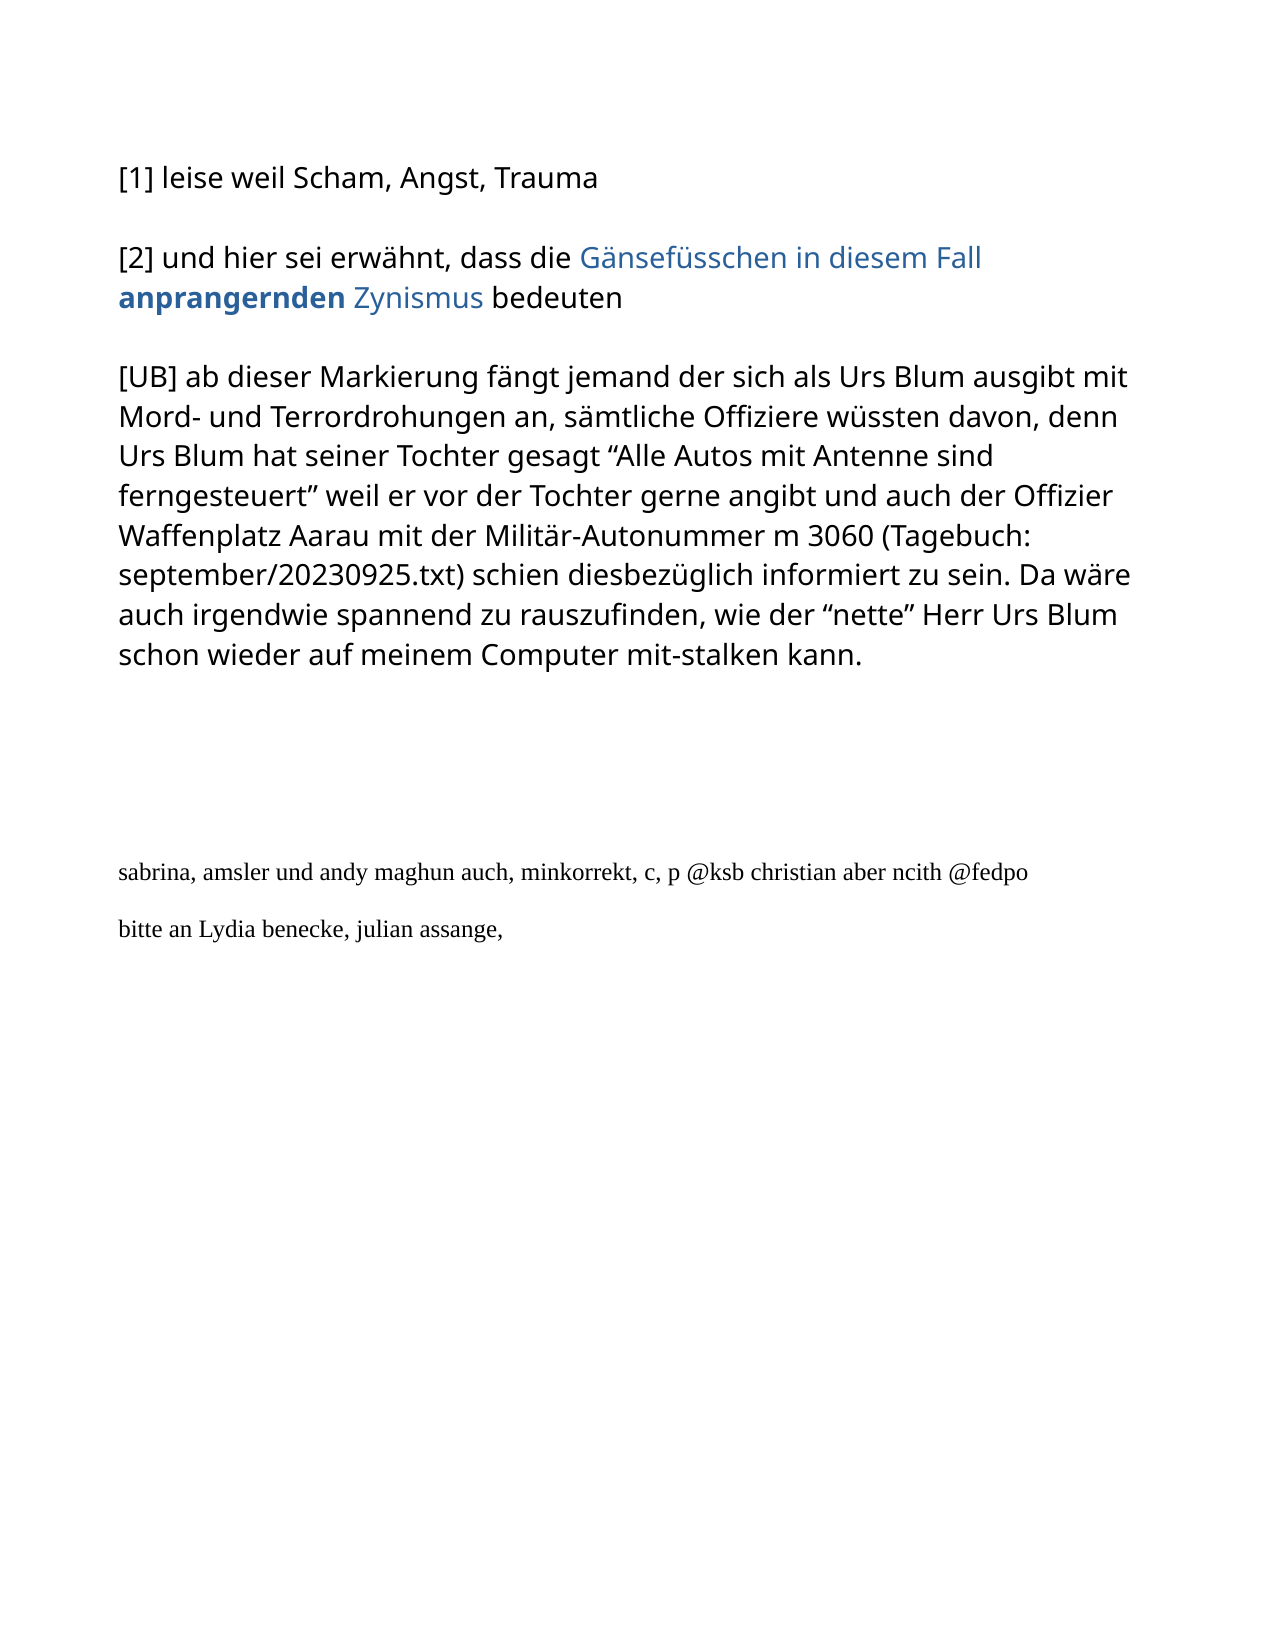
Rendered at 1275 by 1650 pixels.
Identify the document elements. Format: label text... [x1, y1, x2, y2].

text [UB] ab dieser Markierung fängt jemand der sich als Urs Blum ausgibt mit Mord- und Terrordrohungen an, sämtliche Offiziere wüssten davon, denn Urs Blum hat seiner Tochter gesagt “Alle Autos mit Antenne sind ferngesteuert” weil er vor der Tochter gerne angibt und auch der Offizier Waffenplatz Aarau mit der Militär-Autonummer m 3060 (Tagebuch: september/20230925.txt) schien diesbezüglich informiert zu sein. Da wäre auch irgendwie spannend zu rauszufinden, wie der “nette” Herr Urs Blum schon wieder auf meinem Computer mit-stalken kann. [118, 356, 1157, 674]
text sabrina, amsler und andy maghun auch, minkorrekt, c, p @ksb christian aber ncith @fedpo [118, 857, 1157, 886]
text [1] leise weil Scham, Angst, Trauma [118, 158, 1157, 197]
text bitte an Lydia benecke, julian assange, [118, 914, 1157, 943]
text [2] und hier sei erwähnt, dass die Gänsefüsschen in diesem Fall anprangernden Zynismus bedeuten [118, 237, 1157, 317]
